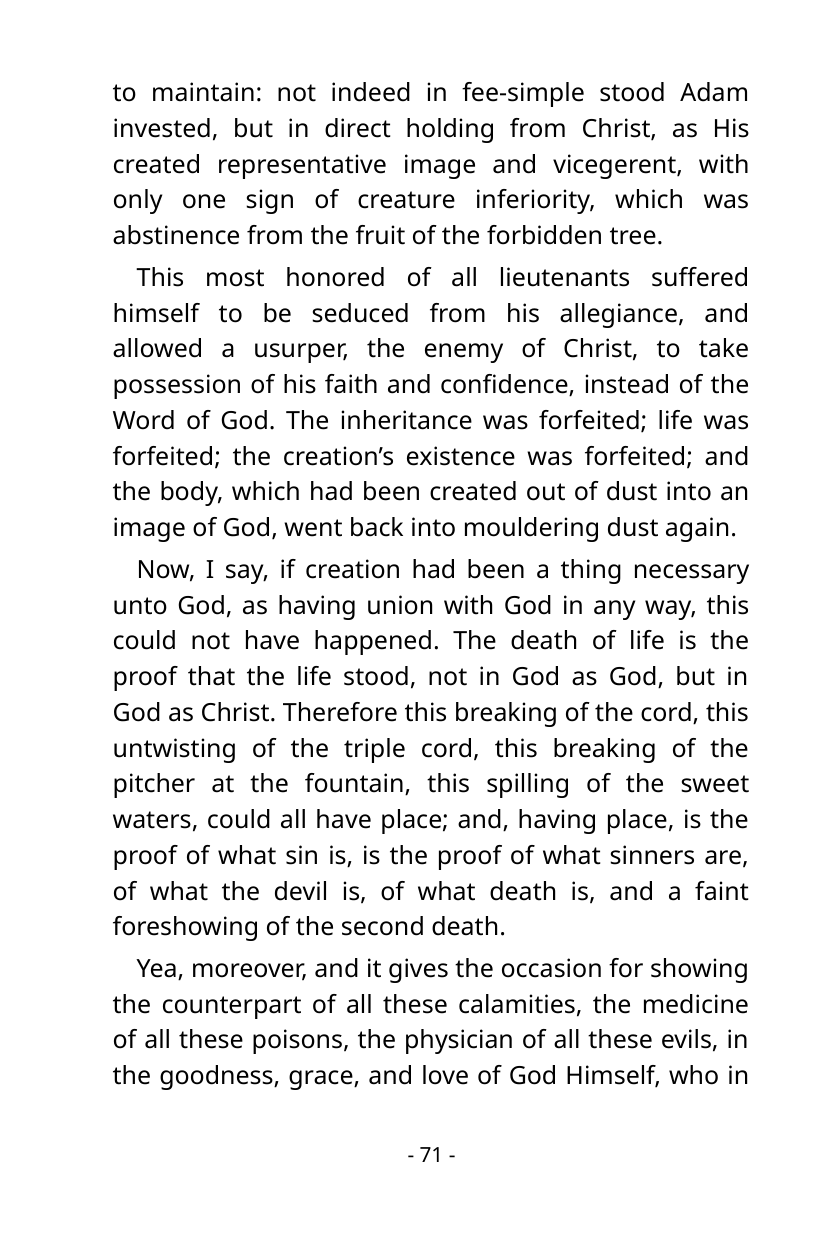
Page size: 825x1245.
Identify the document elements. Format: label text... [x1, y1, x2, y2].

text Now, I say, if creation had been a thing necessary unto God, as having union with God in any way, this could not have happened. The death of life is the proof that the life stood, not in God as God, but in God as Christ. Therefore this breaking of the cord, this untwisting of the triple cord, this breaking of the pitcher at the fountain, this spilling of the sweet waters, could all have place; and, having place, is the proof of what sin is, is the proof of what sinners are, of what the devil is, of what death is, and a faint foreshowing of the second death. [112, 552, 750, 943]
text to maintain: not indeed in fee-simple stood Adam invested, but in direct holding from Christ, as His created representative image and vicegerent, with only one sign of creature inferiority, which was abstinence from the fruit of the forbidden tree. [112, 75, 750, 252]
text This most honored of all lieutenants suffered himself to be seduced from his allegiance, and allowed a usurper, the enemy of Christ, to take possession of his faith and confidence, instead of the Word of God. The inheritance was forfeited; life was forfeited; the creation’s existence was forfeited; and the body, which had been created out of dust into an image of God, went back into mouldering dust again. [112, 260, 750, 544]
text Yea, moreover, and it gives the occasion for showing the counterpart of all these calamities, the medicine of all these poisons, the physician of all these evils, in the goodness, grace, and love of God Himself, who in [112, 951, 750, 1092]
